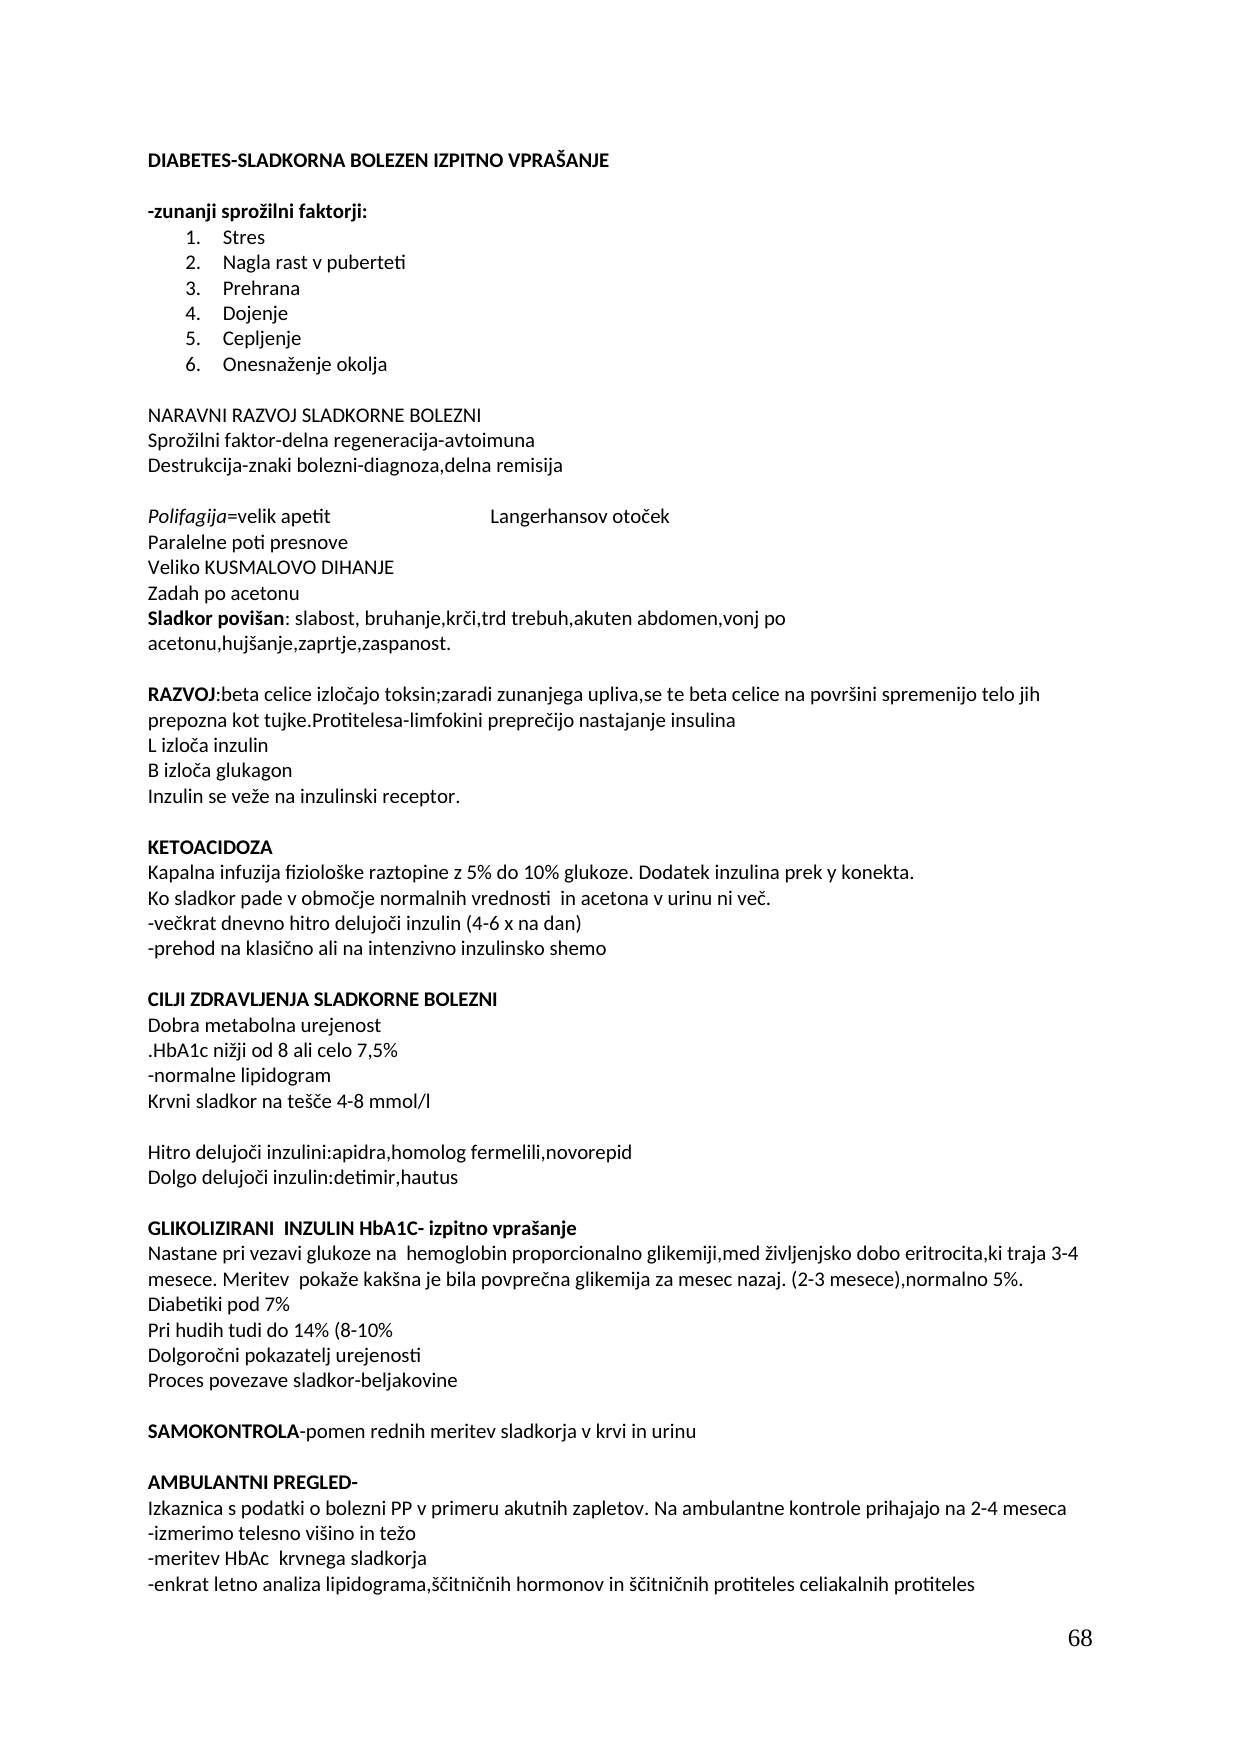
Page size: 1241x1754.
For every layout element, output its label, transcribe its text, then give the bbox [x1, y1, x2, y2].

text -meritev HbAc krvnega sladkorja [148, 1546, 1092, 1571]
text Pri hudih tudi do 14% (8-10% [148, 1317, 1092, 1342]
text Paralelne poti presnove [148, 529, 1092, 554]
text GLIKOLIZIRANI INZULIN HbA1C- izpitno vprašanje [148, 1215, 1092, 1241]
text Inzulin se veže na inzulinski receptor. [148, 783, 1092, 808]
text Dobra metabolna urejenost [148, 1012, 1092, 1037]
text Dolgo delujoči inzulin:detimir,hautus [148, 1164, 1092, 1190]
text AMBULANTNI PREGLED- [148, 1469, 1092, 1495]
text -večkrat dnevno hitro delujoči inzulin (4-6 x na dan) [148, 910, 1092, 936]
text Veliko KUSMALOVO DIHANJE [148, 554, 1092, 580]
text Zadah po acetonu [148, 580, 1092, 605]
text DIABETES-SLADKORNA BOLEZEN IZPITNO VPRAŠANJE [148, 148, 1092, 173]
text Diabetiki pod 7% [148, 1291, 1092, 1317]
text SAMOKONTROLA-pomen rednih meritev sladkorja v krvi in urinu [148, 1418, 1092, 1444]
text NARAVNI RAZVOJ SLADKORNE BOLEZNI [148, 402, 1092, 427]
text -prehod na klasično ali na intenzivno inzulinsko shemo [148, 936, 1092, 961]
text Sprožilni faktor-delna regeneracija-avtoimuna [148, 427, 1092, 453]
list Dojenje [185, 300, 1092, 326]
list Prehrana [185, 275, 1092, 300]
text -izmerimo telesno višino in težo [148, 1520, 1092, 1546]
text Polifagija=velik apetit Langerhansov otoček [148, 503, 1092, 529]
text KETOACIDOZA [148, 834, 1092, 859]
text CILJI ZDRAVLJENJA SLADKORNE BOLEZNI [148, 986, 1092, 1012]
text .HbA1c nižji od 8 ali celo 7,5% [148, 1037, 1092, 1063]
text Sladkor povišan: slabost, bruhanje,krči,trd trebuh,akuten abdomen,vonj po acetonu,hujšanje,zaprtje,zaspanost. [148, 605, 1092, 656]
text Izkaznica s podatki o bolezni PP v primeru akutnih zapletov. Na ambulantne kontrole prihajajo na 2-4 meseca [148, 1495, 1092, 1520]
text Kapalna infuzija fiziološke raztopine z 5% do 10% glukoze. Dodatek inzulina prek y konekta. [148, 859, 1092, 885]
list Nagla rast v puberteti [185, 249, 1092, 275]
text RAZVOJ:beta celice izločajo toksin;zaradi zunanjega upliva,se te beta celice na površini spremenijo telo jih prepozna kot tujke.Protitelesa-limfokini preprečijo nastajanje insulina [148, 681, 1092, 732]
text -zunanji sprožilni faktorji: [148, 198, 1092, 224]
text L izloča inzulin [148, 732, 1092, 758]
text Ko sladkor pade v območje normalnih vrednosti in acetona v urinu ni več. [148, 885, 1092, 910]
list Stres [185, 224, 1092, 249]
text Destrukcija-znaki bolezni-diagnoza,delna remisija [148, 453, 1092, 478]
text Krvni sladkor na tešče 4-8 mmol/l [148, 1088, 1092, 1113]
text Dolgoročni pokazatelj urejenosti [148, 1342, 1092, 1368]
text Proces povezave sladkor-beljakovine [148, 1368, 1092, 1393]
list Cepljenje [185, 326, 1092, 351]
list Onesnaženje okolja [185, 351, 1092, 376]
text B izloča glukagon [148, 758, 1092, 783]
text -enkrat letno analiza lipidograma,ščitničnih hormonov in ščitničnih protiteles celiakalnih protiteles [148, 1571, 1092, 1596]
text Nastane pri vezavi glukoze na hemoglobin proporcionalno glikemiji,med življenjsko dobo eritrocita,ki traja 3-4 mesece. Meritev pokaže kakšna je bila povprečna glikemija za mesec nazaj. (2-3 mesece),normalno 5%. [148, 1241, 1092, 1291]
text Hitro delujoči inzulini:apidra,homolog fermelili,novorepid [148, 1139, 1092, 1164]
text -normalne lipidogram [148, 1063, 1092, 1088]
